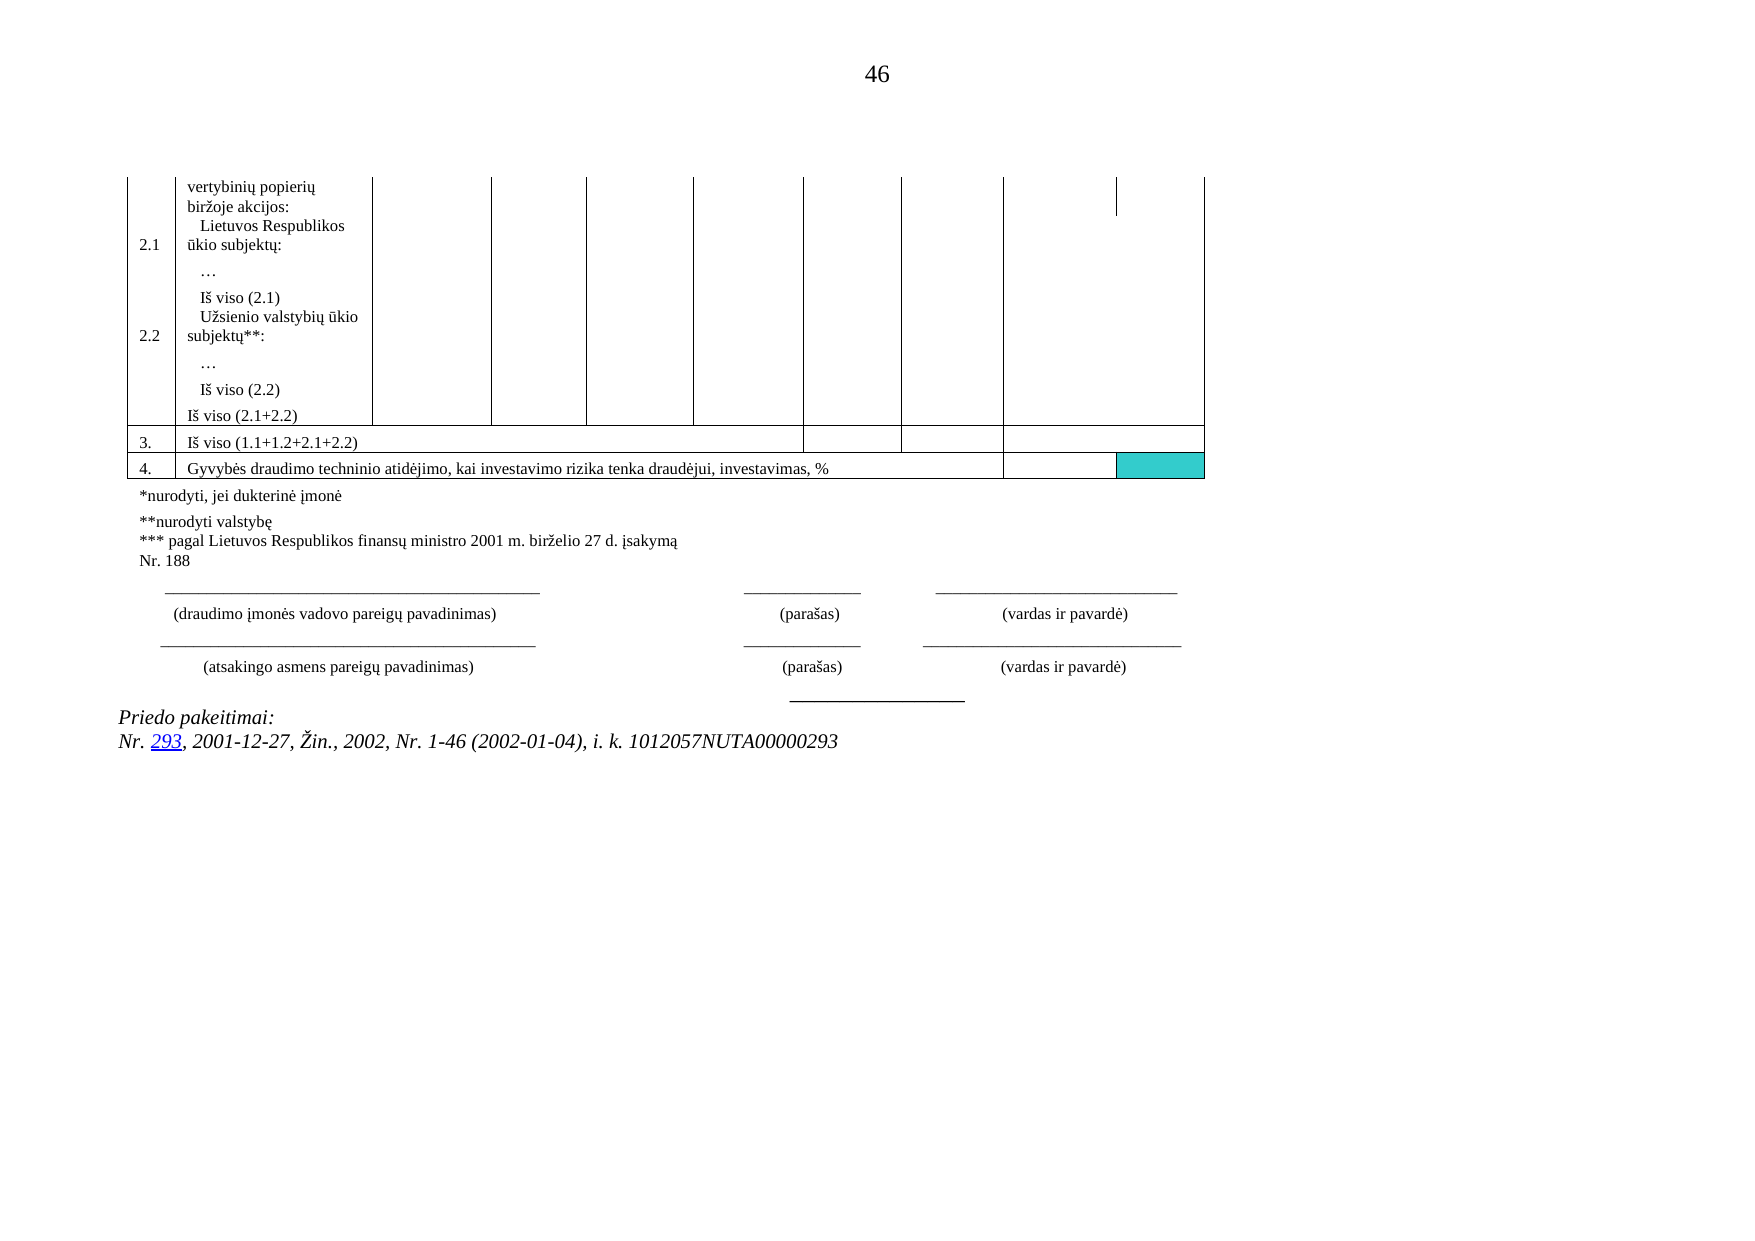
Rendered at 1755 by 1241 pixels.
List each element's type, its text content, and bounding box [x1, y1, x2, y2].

table_cell [803, 505, 901, 531]
table_cell [1117, 453, 1204, 478]
table_cell [694, 177, 803, 216]
table_cell [587, 345, 693, 372]
table_cell [694, 345, 803, 372]
table_cell [1116, 345, 1204, 372]
table_cell [694, 254, 803, 280]
table_cell [1004, 345, 1116, 372]
table_cell [492, 479, 587, 505]
table_cell [587, 254, 693, 280]
table_cell Užsienio valstybių ūkio subjektų**: [176, 307, 372, 345]
table_cell [587, 307, 693, 345]
table_cell [128, 280, 175, 307]
table_cell [128, 399, 175, 425]
text Nr. 293, 2001-12-27, Žin., 2002, Nr. 1-46 (2002-01-04), i. k. 1012057NUTA00000293 [118, 729, 1636, 753]
table_cell 3. [128, 426, 175, 452]
table_cell [1116, 505, 1204, 531]
table_cell [1004, 531, 1116, 569]
table_cell [902, 216, 1003, 254]
table_cell [373, 177, 491, 216]
table_cell [803, 479, 901, 505]
table_cell [492, 216, 586, 254]
table_cell [694, 307, 803, 345]
table_cell 2.2 [128, 307, 175, 345]
table_cell [804, 307, 901, 345]
table_cell [694, 479, 803, 505]
table_cell Iš viso (2.1+2.2) [176, 399, 372, 425]
table_cell [901, 505, 1003, 531]
table_cell [694, 505, 803, 531]
table_cell [804, 345, 901, 372]
table_cell [373, 505, 492, 531]
table_cell [1117, 177, 1204, 216]
table_cell [902, 307, 1003, 345]
table_cell Iš viso (2.2) [176, 372, 372, 398]
table_cell vertybinių popierių biržoje akcijos: [176, 177, 372, 216]
table_cell [587, 399, 693, 425]
table_cell … [176, 345, 372, 372]
table_cell [1116, 254, 1204, 280]
table_cell [373, 307, 491, 345]
table_cell [902, 426, 1003, 452]
table_cell … [176, 254, 372, 280]
table_cell 2.1 [128, 216, 175, 254]
table_cell [587, 505, 693, 531]
table_cell [1004, 453, 1116, 478]
table_cell [902, 280, 1003, 307]
table_cell *nurodyti, jei dukterinė įmonė [128, 479, 373, 505]
table_cell [1116, 372, 1204, 398]
table_cell _____________________________________________ ______________ _____________________________ [128, 570, 1204, 596]
table_cell [373, 372, 491, 398]
table_cell [373, 280, 491, 307]
table_cell [1116, 531, 1204, 569]
table_cell [1116, 280, 1204, 307]
table_cell [902, 372, 1003, 398]
table_cell [492, 372, 586, 398]
table_cell [1116, 216, 1204, 254]
table_cell [587, 372, 693, 398]
table_cell [694, 372, 803, 398]
table_cell [492, 399, 586, 425]
table_cell [128, 254, 175, 280]
table_cell [492, 505, 587, 531]
table_cell [1004, 372, 1116, 398]
table_cell [587, 280, 693, 307]
table_cell [694, 399, 803, 425]
table_cell Lietuvos Respublikos ūkio subjektų: [176, 216, 372, 254]
table_cell [1116, 307, 1204, 345]
table_cell [373, 254, 491, 280]
table_cell [492, 254, 586, 280]
table_cell [1004, 505, 1116, 531]
table_cell [373, 479, 492, 505]
table_cell [694, 280, 803, 307]
table_cell [902, 177, 1003, 216]
table_cell [804, 399, 901, 425]
table_cell [902, 399, 1003, 425]
table_cell [1116, 426, 1204, 452]
table_cell [492, 177, 586, 216]
table_cell [587, 216, 693, 254]
table_cell [901, 531, 1003, 569]
table_cell [587, 177, 693, 216]
text ______________ [118, 676, 1636, 704]
table_cell [1004, 177, 1116, 216]
table_cell _____________________________________________ ______________ _______________________________ [128, 623, 1204, 649]
table_cell [804, 216, 901, 254]
table_cell Iš viso (1.1+1.2+2.1+2.2) [176, 426, 803, 452]
table_cell [804, 254, 901, 280]
table_cell (draudimo įmonės vadovo pareigų pavadinimas) (parašas) (vardas ir pavardė) [128, 596, 1204, 623]
table_cell [804, 280, 901, 307]
table_cell [1004, 254, 1116, 280]
table_cell [1004, 426, 1116, 452]
text Priedo pakeitimai: [118, 704, 1636, 729]
table_cell [1004, 280, 1116, 307]
table_cell [902, 254, 1003, 280]
table_cell [902, 345, 1003, 372]
table_cell [1116, 479, 1204, 505]
table_cell [1004, 216, 1116, 254]
table_cell [492, 345, 586, 372]
table_cell (atsakingo asmens pareigų pavadinimas) (parašas) (vardas ir pavardė) [128, 649, 1204, 676]
table_cell [1116, 399, 1204, 425]
table_cell [492, 280, 586, 307]
table_cell [128, 372, 175, 398]
table_cell [128, 345, 175, 372]
table_cell [587, 479, 693, 505]
table_cell Iš viso (2.1) [176, 280, 372, 307]
table_cell [901, 479, 1003, 505]
table_cell 4. [128, 453, 175, 478]
table_cell [803, 531, 901, 569]
table_cell [1004, 399, 1116, 425]
table_cell [804, 372, 901, 398]
table_cell [694, 531, 803, 569]
table_cell [694, 216, 803, 254]
table_cell [1004, 479, 1116, 505]
table_cell [1004, 307, 1116, 345]
table_cell [804, 177, 901, 216]
table_cell *** pagal Lietuvos Respublikos finansų ministro 2001 m. birželio 27 d. įsakymą Nr. 188 [128, 531, 693, 569]
table_cell [804, 426, 901, 452]
table_cell [373, 399, 491, 425]
table_cell [492, 307, 586, 345]
table_cell [128, 177, 175, 216]
table_cell [373, 216, 491, 254]
table_cell **nurodyti valstybę [128, 505, 373, 531]
table_cell Gyvybės draudimo techninio atidėjimo, kai investavimo rizika tenka draudėjui, investavimas, % [176, 453, 1003, 478]
table_cell [373, 345, 491, 372]
